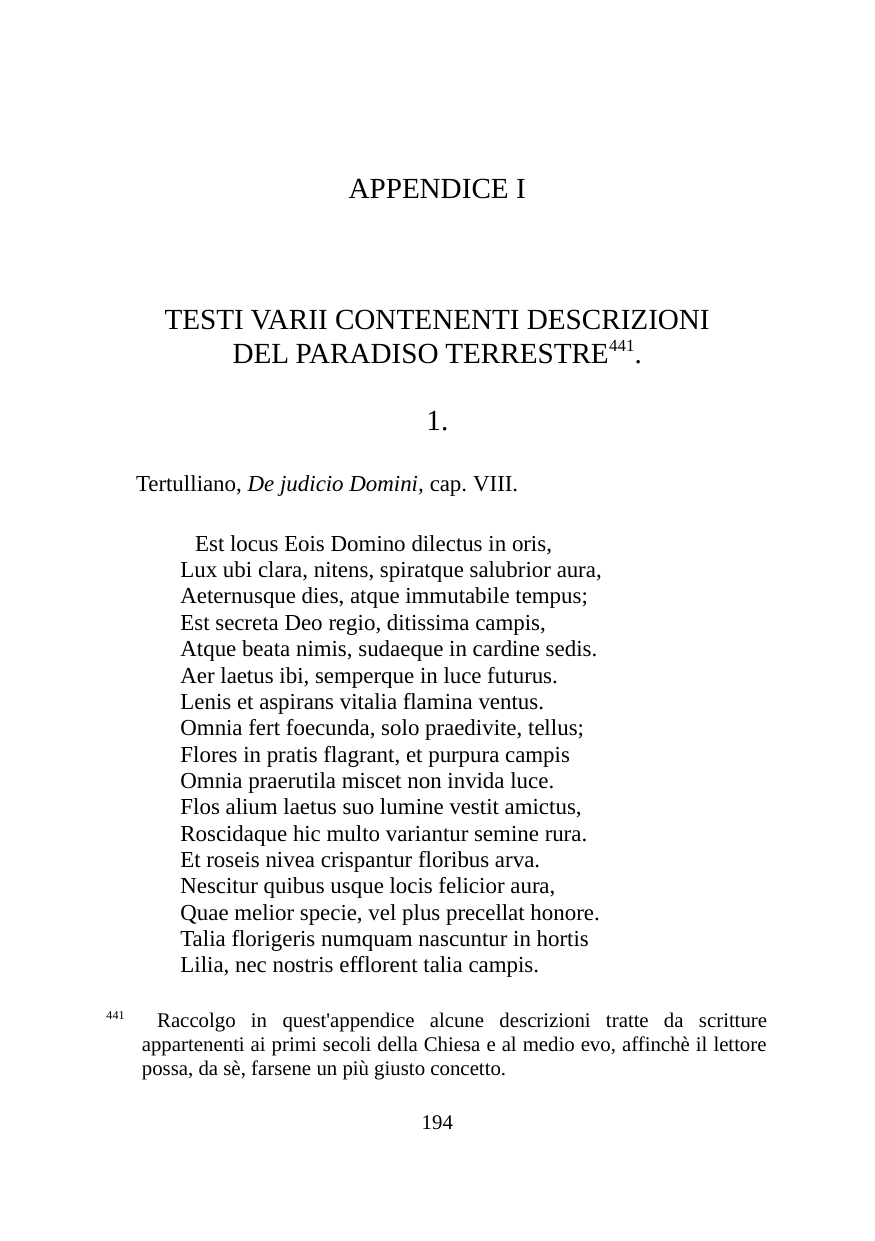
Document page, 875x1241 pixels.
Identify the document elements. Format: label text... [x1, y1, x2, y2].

text TESTI VARII CONTENENTI DESCRIZIONI [106, 302, 768, 336]
text Flos alium laetus suo lumine vestit amictus, [180, 793, 768, 820]
text Flores in pratis flagrant, et purpura campis [180, 741, 768, 767]
text Talia florigeris numquam nascuntur in hortis [180, 925, 768, 952]
text Aeternusque dies, atque immutabile tempus; [180, 583, 768, 609]
text DEL PARADISO TERRESTRE. [106, 336, 768, 369]
text Omnia praerutila miscet non invida luce. [180, 767, 768, 793]
text 1. [106, 403, 768, 436]
text Omnia fert foecunda, solo praedivite, tellus; [180, 714, 768, 741]
text Atque beata nimis, sudaeque in cardine sedis. [180, 635, 768, 662]
text Roscidaque hic multo variantur semine rura. [180, 820, 768, 846]
text Tertulliano, De judicio Domini, cap. VIII. [106, 470, 768, 496]
text Quae melior specie, vel plus precellat honore. [180, 899, 768, 925]
text Raccolgo in quest'appendice alcune descrizioni tratte da scritture appartenenti ai primi secoli della Chiesa e al medio evo, affinchè il lettore possa, da sè, farsene un più giusto concetto. [106, 1008, 768, 1080]
text Est secreta Deo regio, ditissima campis, [180, 609, 768, 635]
text Nescitur quibus usque locis felicior aura, [180, 872, 768, 899]
text Lux ubi clara, nitens, spiratque salubrior aura, [180, 556, 768, 583]
text Aer laetus ibi, semperque in luce futurus. [180, 662, 768, 688]
text Lilia, nec nostris efflorent talia campis. [180, 952, 768, 978]
subtitle APPENDICE I [106, 171, 768, 205]
text Est locus Eois Domino dilectus in oris, [195, 530, 768, 556]
text Et roseis nivea crispantur floribus arva. [180, 846, 768, 872]
text Lenis et aspirans vitalia flamina ventus. [180, 688, 768, 714]
